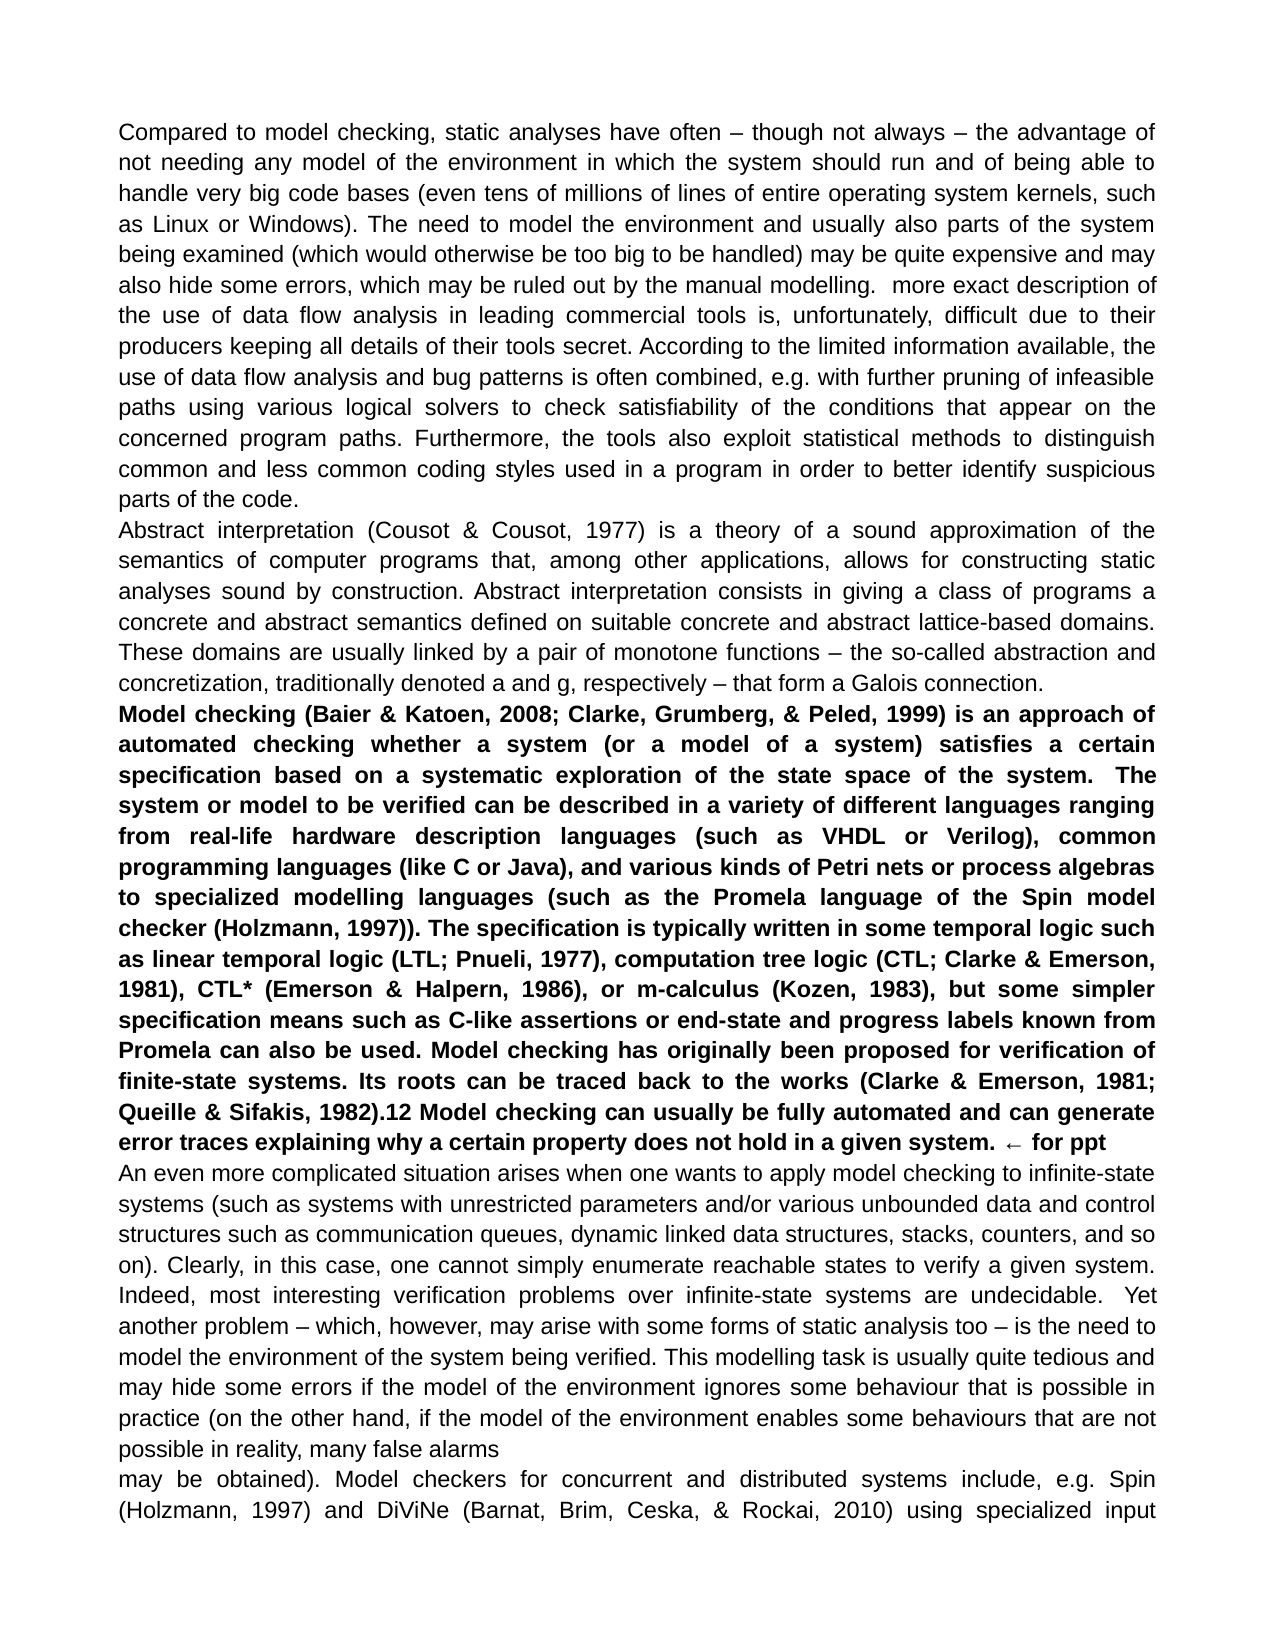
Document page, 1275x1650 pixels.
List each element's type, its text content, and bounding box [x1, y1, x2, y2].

text Model checking (Baier & Katoen, 2008; Clarke, Grumberg, & Peled, 1999) is an approach of automated checking whether a system (or a model of a system) satisfies a certain specification based on a systematic exploration of the state space of the system. The system or model to be verified can be described in a variety of different languages ranging from real-life hardware description languages (such as VHDL or Verilog), common programming languages (like C or Java), and various kinds of Petri nets or process algebras to specialized modelling languages (such as the Promela language of the Spin model checker (Holzmann, 1997)). The specification is typically written in some temporal logic such as linear temporal logic (LTL; Pnueli, 1977), computation tree logic (CTL; Clarke & Emerson, 1981), CTL* (Emerson & Halpern, 1986), or m-calculus (Kozen, 1983), but some simpler specification means such as C-like assertions or end-state and progress labels known from Promela can also be used. Model checking has originally been proposed for verification of finite-state systems. Its roots can be traced back to the works (Clarke & Emerson, 1981; Queille & Sifakis, 1982).12 Model checking can usually be fully automated and can generate error traces explaining why a certain property does not hold in a given system. ← for ppt [118, 700, 1157, 1156]
text Abstract interpretation (Cousot & Cousot, 1977) is a theory of a sound approximation of the semantics of computer programs that, among other applications, allows for constructing static analyses sound by construction. Abstract interpretation consists in giving a class of programs a concrete and abstract semantics defined on suitable concrete and abstract lattice-based domains. These domains are usually linked by a pair of monotone functions – the so-called abstraction and concretization, traditionally denoted a and g, respectively – that form a Galois connection. [118, 516, 1157, 696]
text Compared to model checking, static analyses have often – though not always – the advantage of not needing any model of the environment in which the system should run and of being able to handle very big code bases (even tens of millions of lines of entire operating system kernels, such as Linux or Windows). The need to model the environment and usually also parts of the system being examined (which would otherwise be too big to be handled) may be quite expensive and may also hide some errors, which may be ruled out by the manual modelling. more exact description of the use of data flow analysis in leading commercial tools is, unfortunately, difficult due to their producers keeping all details of their tools secret. According to the limited information available, the use of data flow analysis and bug patterns is often combined, e.g. with further pruning of infeasible paths using various logical solvers to check satisfiability of the conditions that appear on the concerned program paths. Furthermore, the tools also exploit statistical methods to distinguish common and less common coding styles used in a program in order to better identify suspicious parts of the code. [118, 118, 1157, 512]
text may be obtained). Model checkers for concurrent and distributed systems include, e.g. Spin (Holzmann, 1997) and DiViNe (Barnat, Brim, Ceska, & Rockai, 2010) using specialized input [118, 1466, 1157, 1523]
text An even more complicated situation arises when one wants to apply model checking to infinite-state systems (such as systems with unrestricted parameters and/or various unbounded data and control structures such as communication queues, dynamic linked data structures, stacks, counters, and so on). Clearly, in this case, one cannot simply enumerate reachable states to verify a given system. Indeed, most interesting verification problems over infinite-state systems are undecidable. Yet another problem – which, however, may arise with some forms of static analysis too – is the need to model the environment of the system being verified. This modelling task is usually quite tedious and may hide some errors if the model of the environment ignores some behaviour that is possible in practice (on the other hand, if the model of the environment enables some behaviours that are not possible in reality, many false alarms [118, 1159, 1157, 1462]
